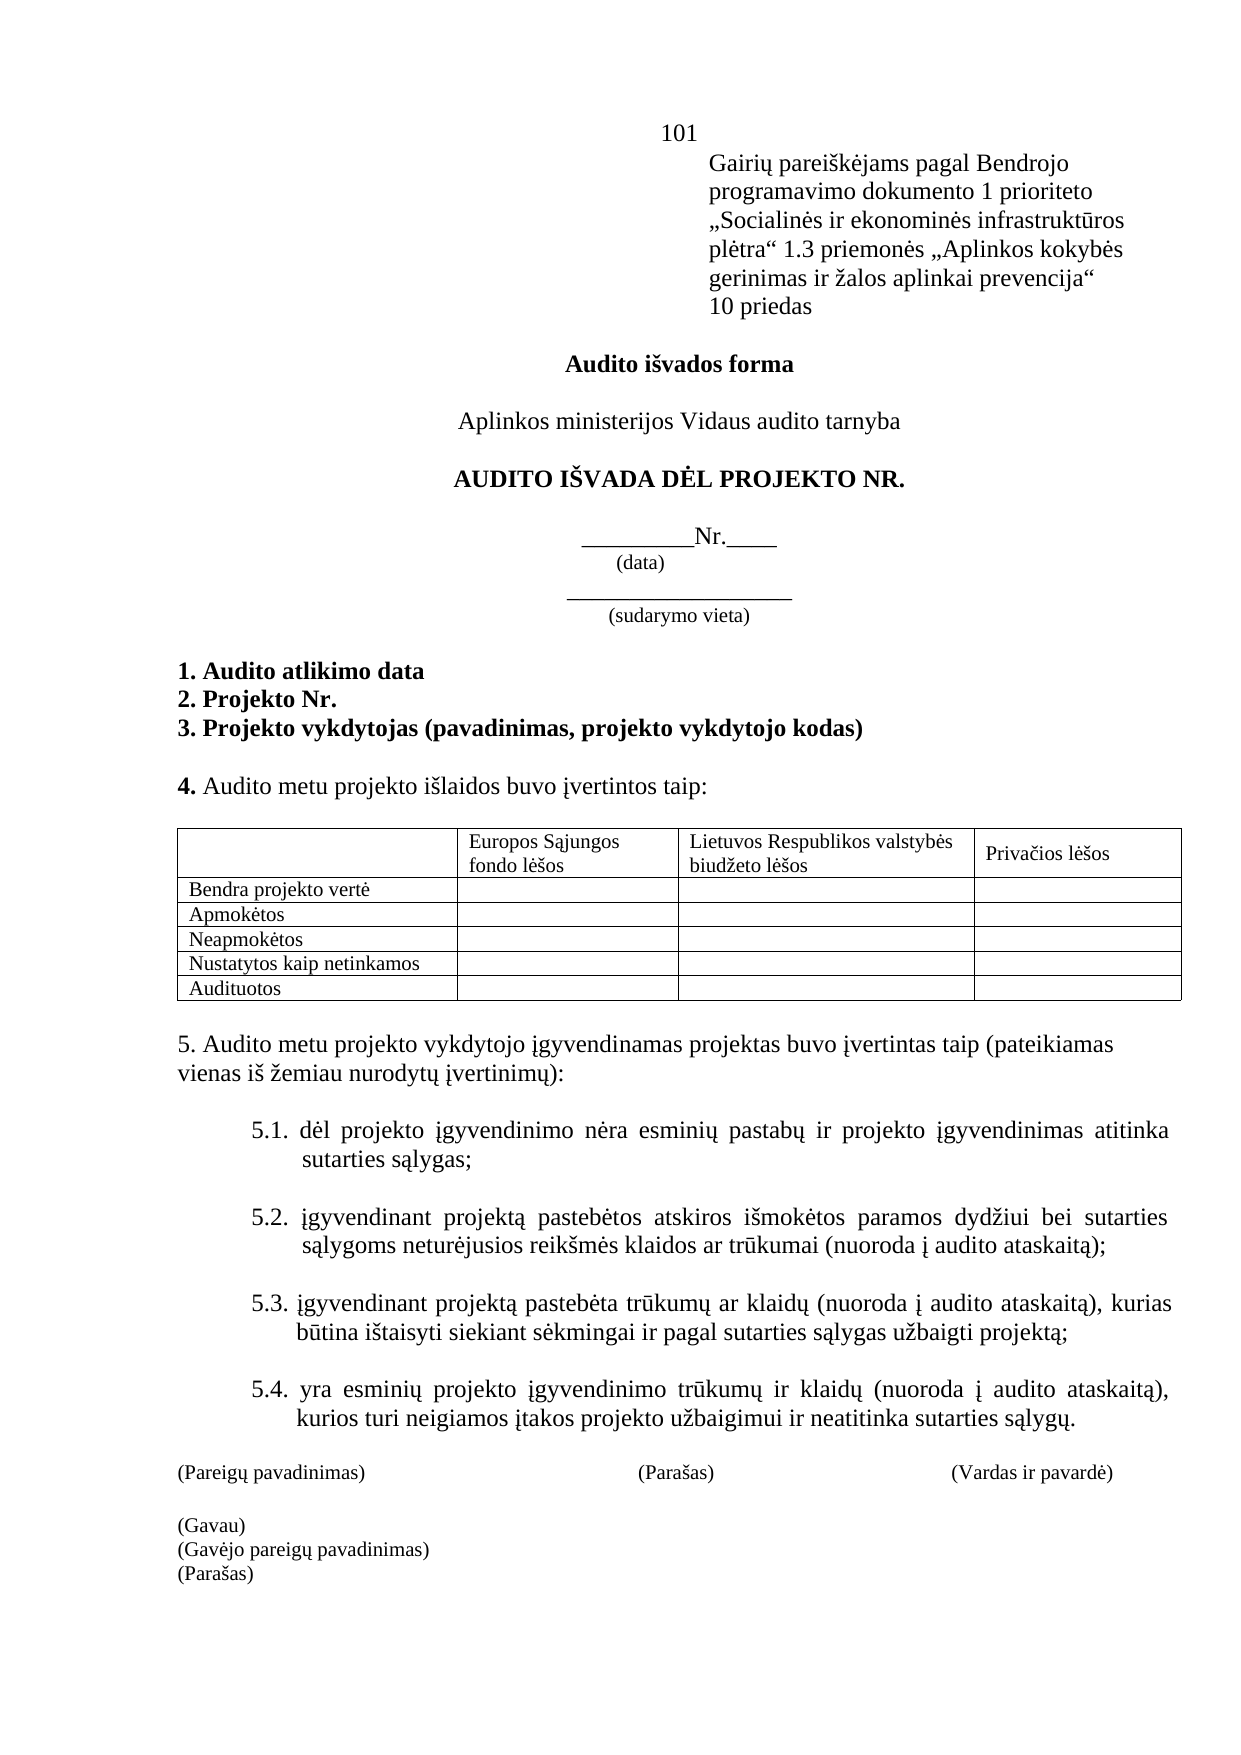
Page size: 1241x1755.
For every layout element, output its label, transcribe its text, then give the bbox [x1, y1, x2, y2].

table_cell [458, 976, 678, 1000]
text (Parašas) [177, 1561, 1181, 1585]
table_cell [679, 952, 974, 975]
table_cell Bendra projekto vertė [178, 878, 457, 901]
text (Gavau) [177, 1513, 1181, 1537]
table_cell [458, 878, 678, 901]
text Audito išvada DĖL PROJEKTO Nr. [177, 464, 1181, 493]
table_cell Neapmokėtos [178, 927, 457, 951]
text 5.1. dėl projekto įgyvendinimo nėra esminių pastabų ir projekto įgyvendinimas atitinka sutarties sąlygas; [177, 1115, 1181, 1173]
table_cell Nustatytos kaip netinkamos [178, 952, 457, 975]
text __________________ [177, 574, 1181, 603]
text Audito išvados forma [177, 349, 1181, 378]
table_header [178, 829, 457, 877]
table_header Europos Sąjungos fondo lėšos [458, 829, 678, 877]
text 10 priedas [709, 291, 1181, 320]
text 4. Audito metu projekto išlaidos buvo įvertintos taip: [177, 771, 1181, 799]
table_cell [975, 927, 1181, 951]
table_cell [975, 952, 1181, 975]
table_cell [679, 878, 974, 901]
table_cell [679, 976, 974, 1000]
table_cell [975, 903, 1181, 926]
text „Socialinės ir ekonominės infrastruktūros plėtra“ 1.3 priemonės „Aplinkos kokybės gerinimas ir žalos aplinkai prevencija“ [709, 205, 1181, 291]
text 2. Projekto Nr. [177, 684, 1181, 713]
table_cell [679, 927, 974, 951]
text 5.4. yra esminių projekto įgyvendinimo trūkumų ir klaidų (nuoroda į audito ataskaitą), kurios turi neigiamos įtakos projekto užbaigimui ir neatitinka sutarties sąlygų. [177, 1374, 1181, 1432]
text (sudarymo vieta) [177, 603, 1181, 627]
table_cell [975, 878, 1181, 901]
text (Pareigų pavadinimas) (Parašas) (Vardas ir pavardė) [177, 1460, 1181, 1484]
table_cell [458, 903, 678, 926]
text 5.3. įgyvendinant projektą pastebėta trūkumų ar klaidų (nuoroda į audito ataskaitą), kurias būtina ištaisyti siekiant sėkmingai ir pagal sutarties sąlygas užbaigti projektą; [177, 1288, 1181, 1345]
table_cell [458, 952, 678, 975]
text 5.2. įgyvendinant projektą pastebėtos atskiros išmokėtos paramos dydžiui bei sutarties sąlygoms neturėjusios reikšmės klaidos ar trūkumai (nuoroda į audito ataskaitą); [177, 1202, 1181, 1259]
text 5. Audito metu projekto vykdytojo įgyvendinamas projektas buvo įvertintas taip (pateikiamas vienas iš žemiau nurodytų įvertinimų): [177, 1029, 1181, 1087]
table_cell Apmokėtos [178, 903, 457, 926]
text Aplinkos ministerijos Vidaus audito tarnyba [177, 406, 1181, 435]
text 1. Audito atlikimo data [177, 656, 1181, 684]
table_cell [679, 903, 974, 926]
text (data) [177, 550, 1181, 574]
text 3. Projekto vykdytojas (pavadinimas, projekto vykdytojo kodas) [177, 713, 1181, 742]
text _________Nr.____ [177, 521, 1181, 550]
text (Gavėjo pareigų pavadinimas) [177, 1537, 1181, 1561]
table_cell [458, 927, 678, 951]
table_header Lietuvos Respublikos valstybės biudžeto lėšos [679, 829, 974, 877]
table_cell Audituotos [178, 976, 457, 1000]
table_cell [975, 976, 1181, 1000]
table_header Privačios lėšos [975, 829, 1181, 877]
text Gairių pareiškėjams pagal Bendrojo programavimo dokumento 1 prioriteto [709, 148, 1181, 205]
